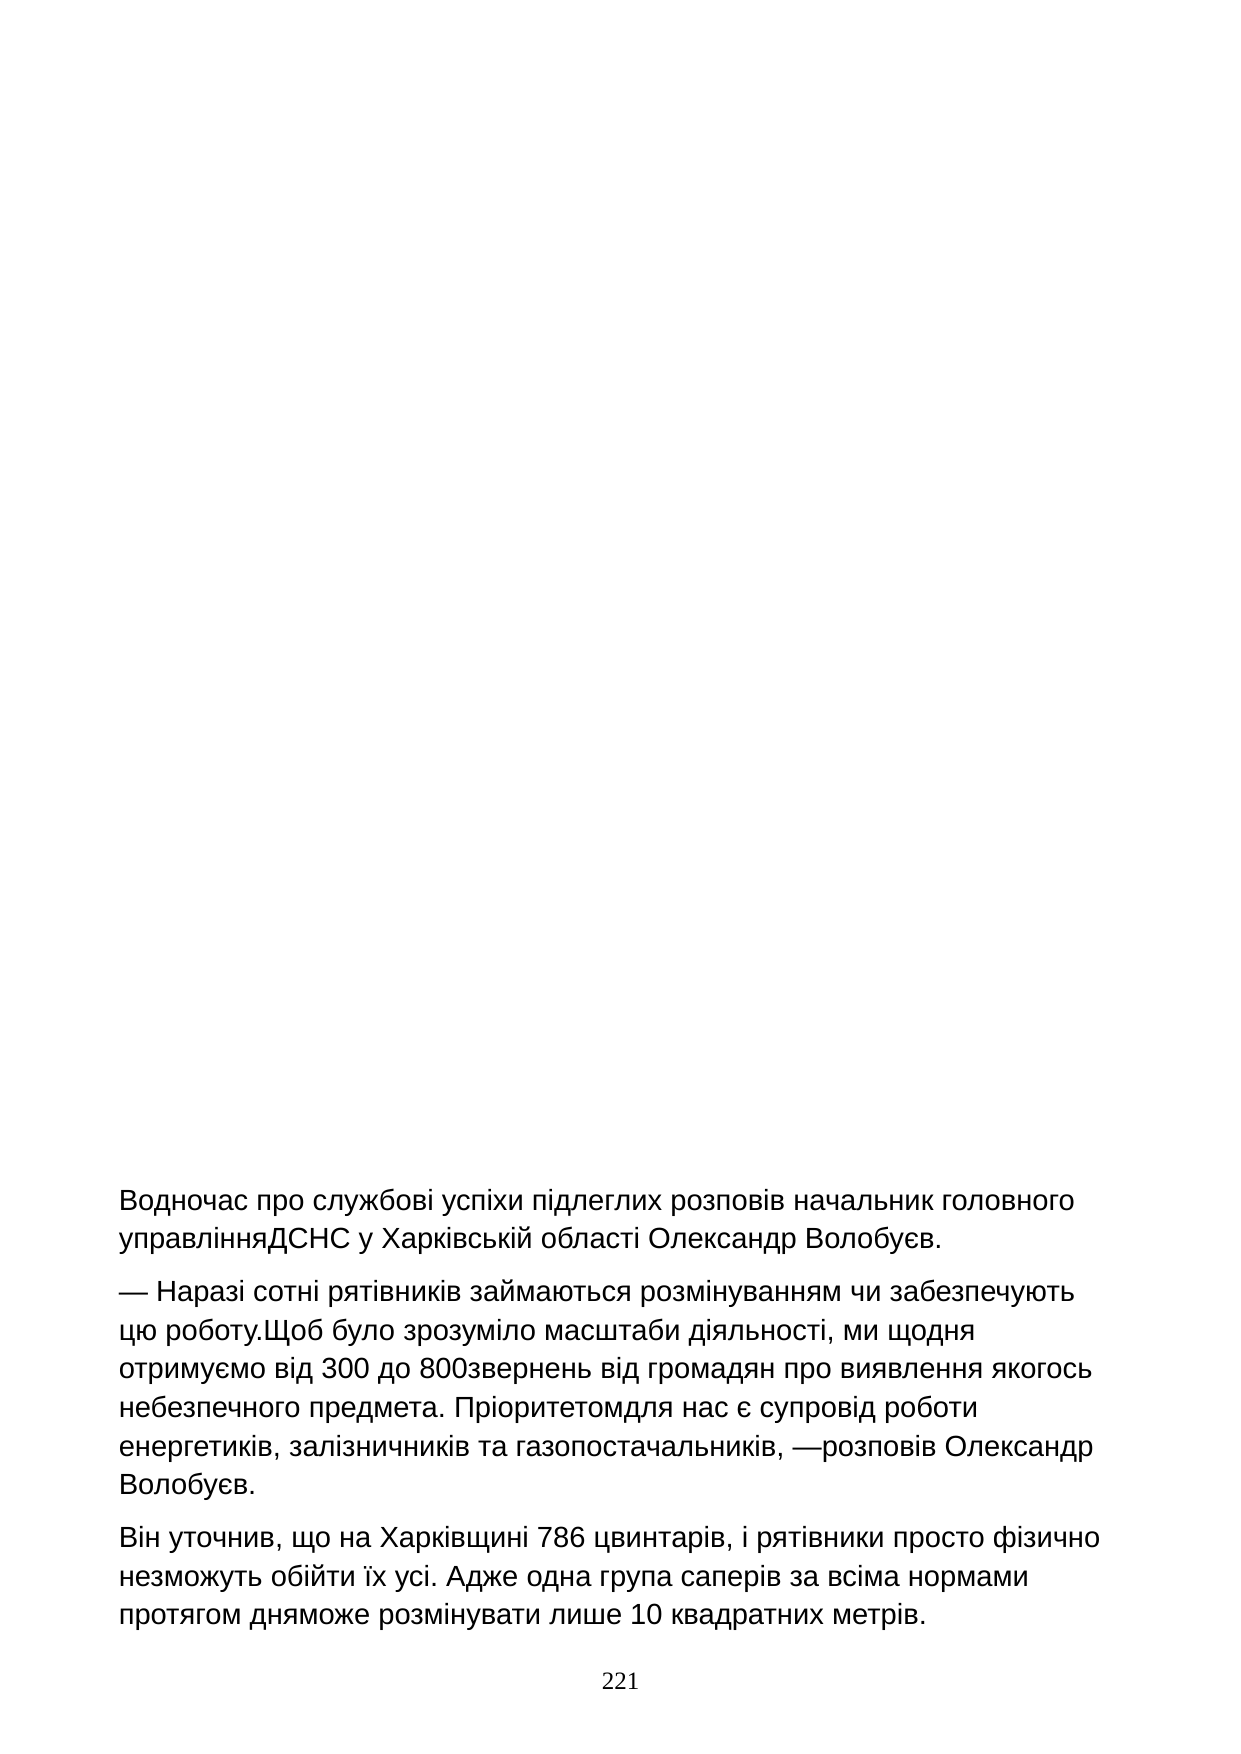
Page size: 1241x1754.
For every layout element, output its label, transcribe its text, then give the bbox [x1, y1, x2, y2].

text Він уточнив, що на Харківщині 786 цвинтарів, і рятівники просто фізично незможуть обійти їх усі. Адже одна група саперів за всіма нормами протягом дняможе розмінувати лише 10 квадратних метрів. [118, 1520, 1122, 1631]
text Водночас про службові успіхи підлеглих розповів начальник головного управлінняДСНС у Харківській області Олександр Волобуєв. [118, 1183, 1122, 1255]
text — Наразі сотні рятівників займаються розмінуванням чи забезпечують цю роботу.Щоб було зрозуміло масштаби діяльності, ми щодня отримуємо від 300 до 800звернень від громадян про виявлення якогось небезпечного предмета. Пріоритетомдля нас є супровід роботи енергетиків, залізничників та газопостачальників, —розповів Олександр Волобуєв. [118, 1274, 1122, 1501]
